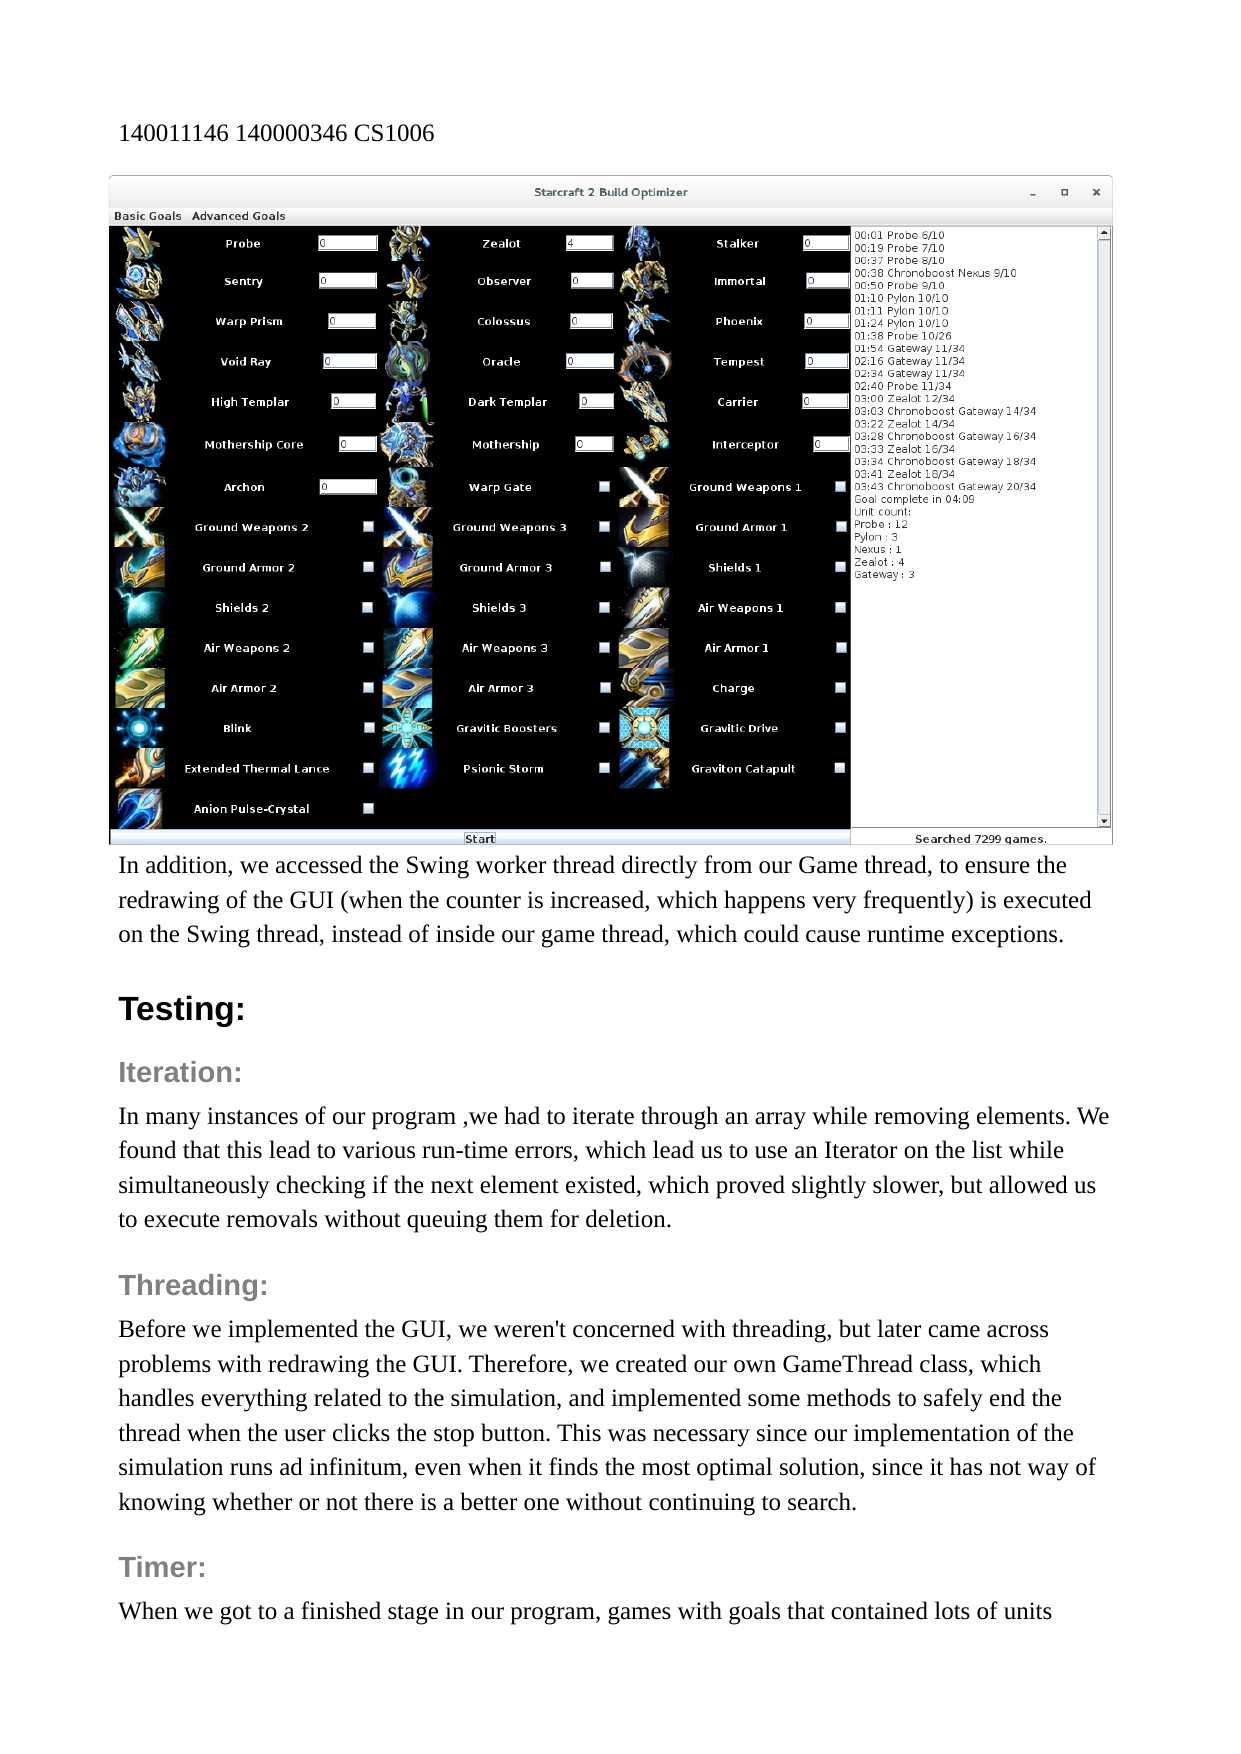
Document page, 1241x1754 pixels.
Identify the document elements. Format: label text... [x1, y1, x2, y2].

text Before we implemented the GUI, we weren't concerned with threading, but later came across problems with redrawing the GUI. Therefore, we created our own GameThread class, which handles everything related to the simulation, and implemented some methods to safely end the thread when the user clicks the stop button. This was necessary since our implementation of the simulation runs ad infinitum, even when it finds the most optimal solution, since it has not way of knowing whether or not there is a better one without continuing to search. [118, 1314, 1122, 1515]
subtitle Iteration: [118, 1055, 1122, 1088]
subtitle Testing: [118, 989, 1122, 1028]
text In addition, we accessed the Swing worker thread directly from our Game thread, to ensure the redrawing of the GUI (when the counter is increased, which happens very frequently) is executed on the Swing thread, instead of inside our game thread, which could cause runtime exceptions. [118, 845, 1122, 948]
subtitle Timer: [118, 1550, 1122, 1584]
text When we got to a finished stage in our program, games with goals that contained lots of units [118, 1596, 1122, 1625]
text In many instances of our program ,we had to iterate through an array while removing elements. We found that this lead to various run-time errors, which lead us to use an Iterator on the list while simultaneously checking if the next element existed, which proved slightly slower, but allowed us to execute removals without queuing them for deletion. [118, 1101, 1122, 1233]
subtitle Threading: [118, 1268, 1122, 1302]
picture [108, 175, 1113, 845]
